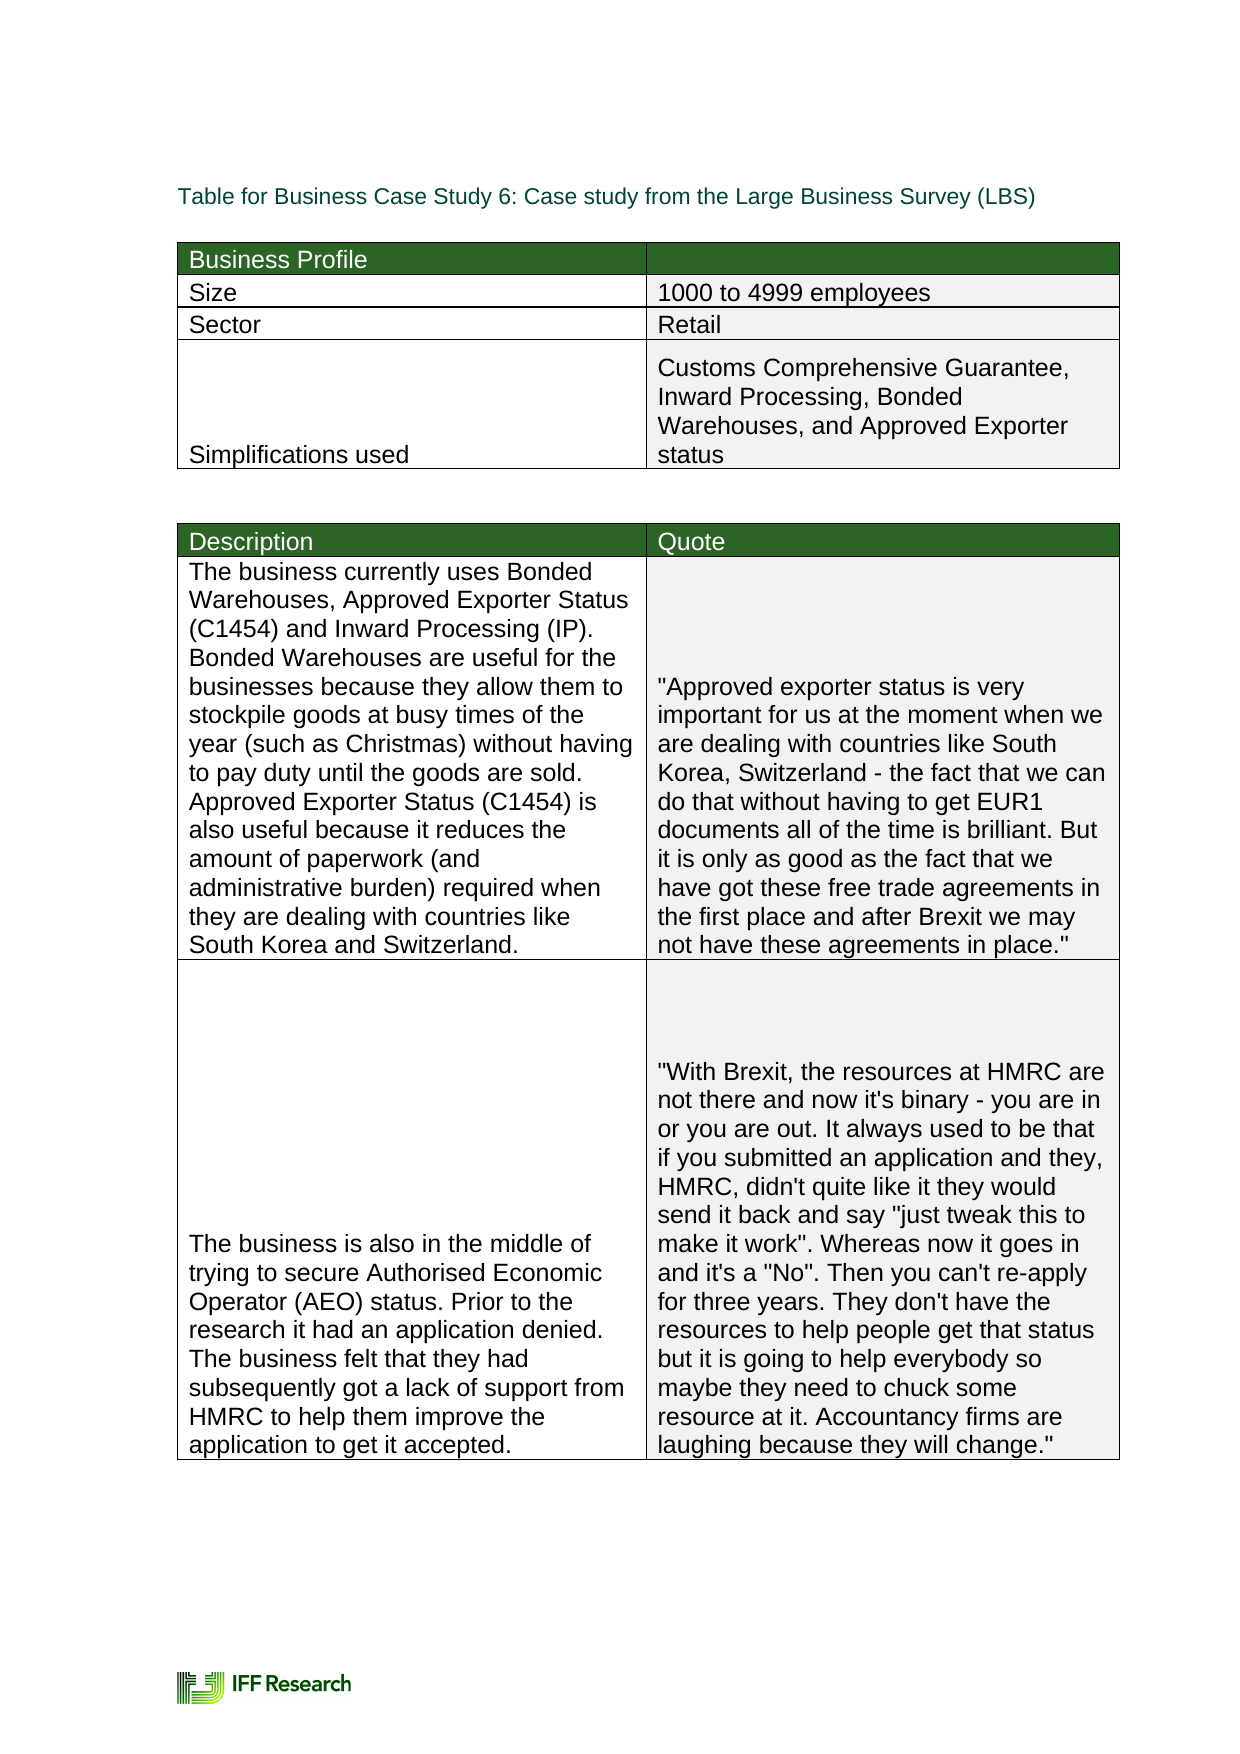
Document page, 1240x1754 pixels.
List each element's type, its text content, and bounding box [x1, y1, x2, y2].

table_cell "With Brexit, the resources at HMRC are not there and now it's binary - you are in or you are out. It always used to be that if you submitted an application and they, HMRC, didn't quite like it they would send it back and say "just tweak this to make it work". Whereas now it goes in and it's a "No". Then you can't re-apply for three years. They don't have the resources to help people get that status but it is going to help everybody so maybe they need to chuck some resource at it. Accountancy firms are laughing because they will change." [647, 960, 1119, 1459]
table_header Business Profile [178, 243, 646, 274]
table_header Description [178, 524, 646, 556]
subtitle Table for Business Case Study 6: Case study from the Large Business Survey (LBS) [177, 183, 1115, 217]
table_cell "Approved exporter status is very important for us at the moment when we are dealing with countries like South Korea, Switzerland - the fact that we can do that without having to get EUR1 documents all of the time is brilliant. But it is only as good as the fact that we have got these free trade agreements in the first place and after Brexit we may not have these agreements in place." [647, 557, 1119, 959]
table_cell 1000 to 4999 employees [647, 275, 1119, 306]
table_cell Size [178, 275, 646, 306]
table_header [647, 243, 1119, 274]
table_cell Retail [647, 308, 1119, 339]
table_cell The business is also in the middle of trying to secure Authorised Economic Operator (AEO) status. Prior to the research it had an application denied. The business felt that they had subsequently got a lack of support from HMRC to help them improve the application to get it accepted. [178, 960, 646, 1459]
table_cell Sector [178, 308, 646, 339]
table_cell Customs Comprehensive Guarantee, Inward Processing, Bonded Warehouses, and Approved Exporter status [647, 340, 1119, 468]
table_cell The business currently uses Bonded Warehouses, Approved Exporter Status (C1454) and Inward Processing (IP). Bonded Warehouses are useful for the businesses because they allow them to stockpile goods at busy times of the year (such as Christmas) without having to pay duty until the goods are sold. Approved Exporter Status (C1454) is also useful because it reduces the amount of paperwork (and administrative burden) required when they are dealing with countries like South Korea and Switzerland. [178, 557, 646, 959]
table_cell Simplifications used [178, 340, 646, 468]
table_header Quote [647, 524, 1119, 556]
